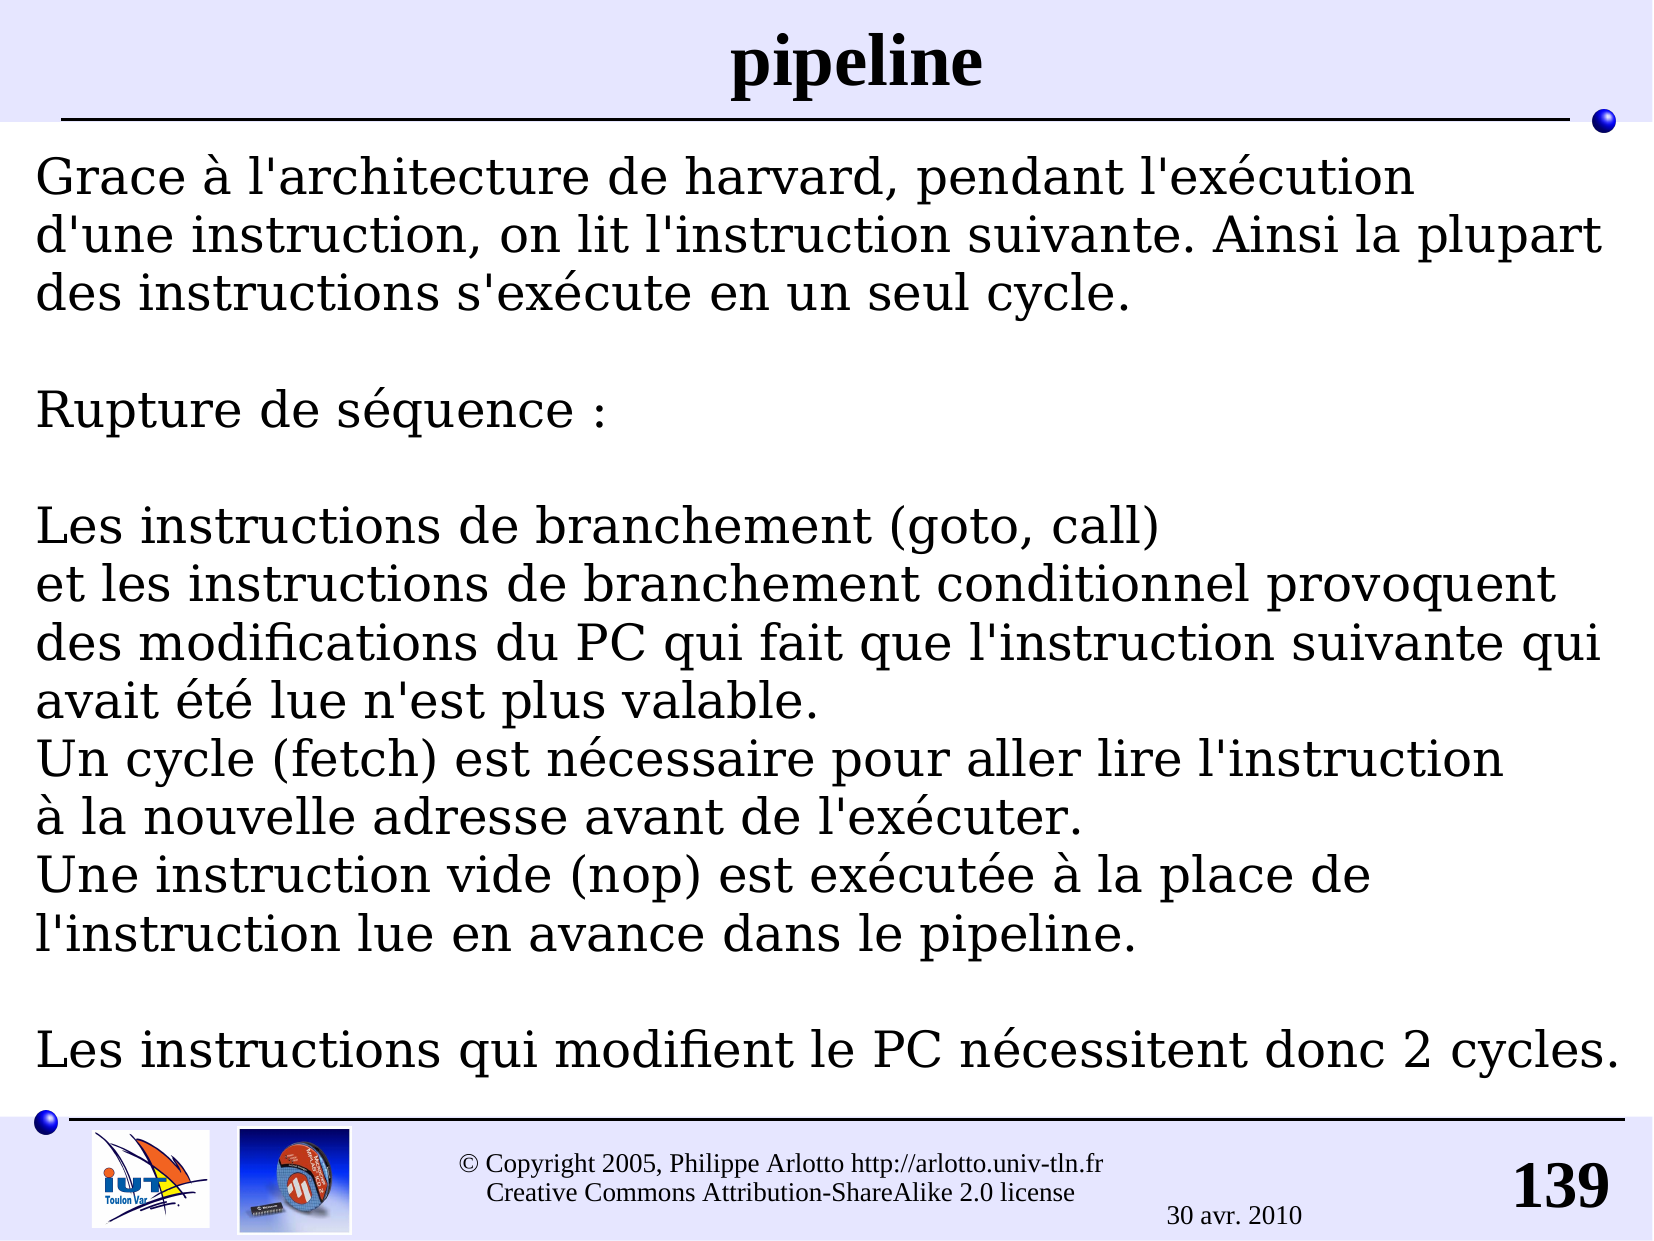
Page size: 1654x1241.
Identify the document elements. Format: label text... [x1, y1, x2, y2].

title pipeline [95, 11, 1585, 110]
text_box Grace à l'architecture de harvard, pendant l'exécution d'une instruction, on lit l'instruction suivante. Ainsi la plupart des instructions s'exécute en un seul cycle. Rupture de séquence : Les instructions de branchement (goto, call) et les instructions de branchement conditionnel provoquent des modifications du PC qui fait que l'instruction suivante qui avait été lue n'est plus valable. Un cycle (fetch) est nécessaire pour aller lire l'instruction à la nouvelle adresse avant de l'exécuter. Une instruction vide (nop) est exécutée à la place de l'instruction lue en avance dans le pipeline. Les instructions qui modifient le PC nécessitent donc 2 cycles. [35, 147, 1625, 1196]
picture [237, 1196, 352, 1235]
